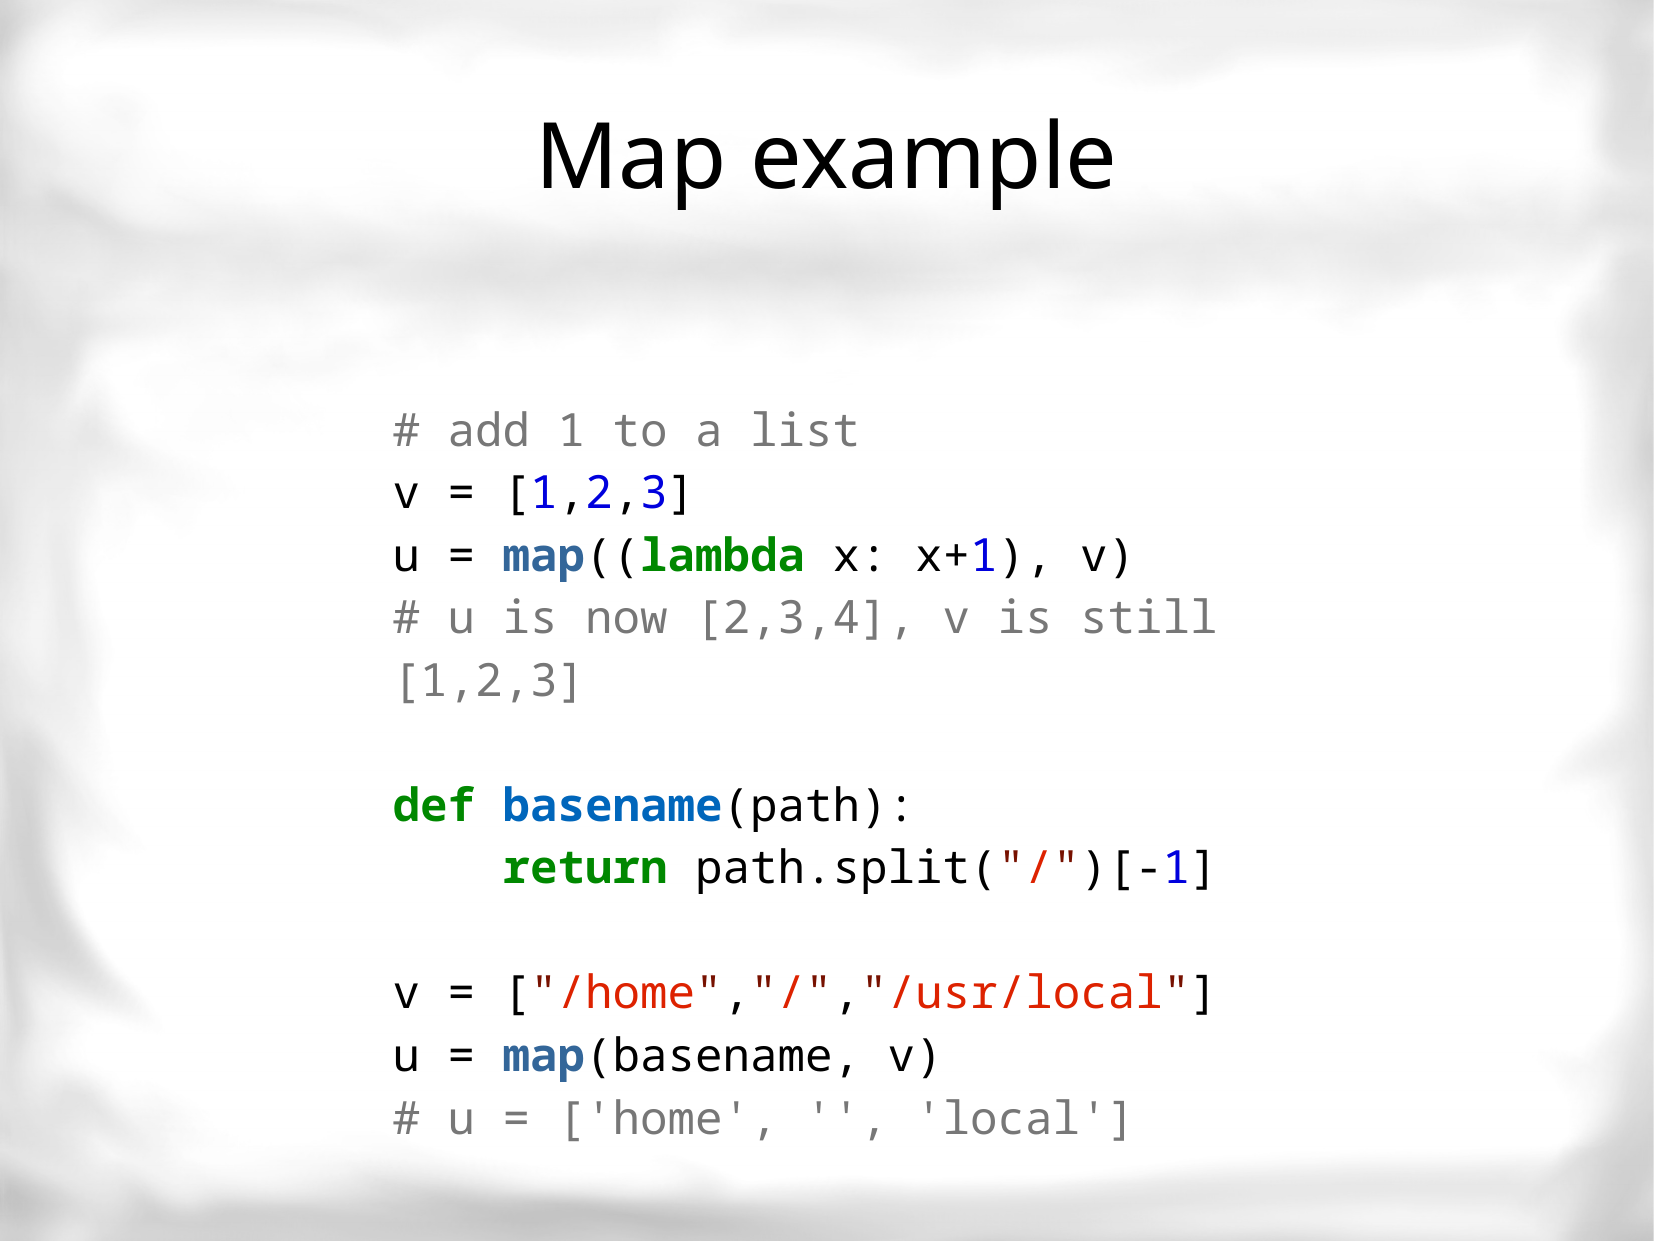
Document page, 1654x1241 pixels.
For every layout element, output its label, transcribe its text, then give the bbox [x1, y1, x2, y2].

text_box # add 1 to a list v = [1,2,3] u = map((lambda x: x+1), v) # u is now [2,3,4], v is still [1,2,3] def basename(path): return path.split("/")[-1] v = ["/home","/","/usr/local"] u = map(basename, v) # u = ['home', '', 'local'] [377, 389, 1382, 909]
picture [0, 0, 1654, 1241]
title Map example [82, 49, 1571, 257]
